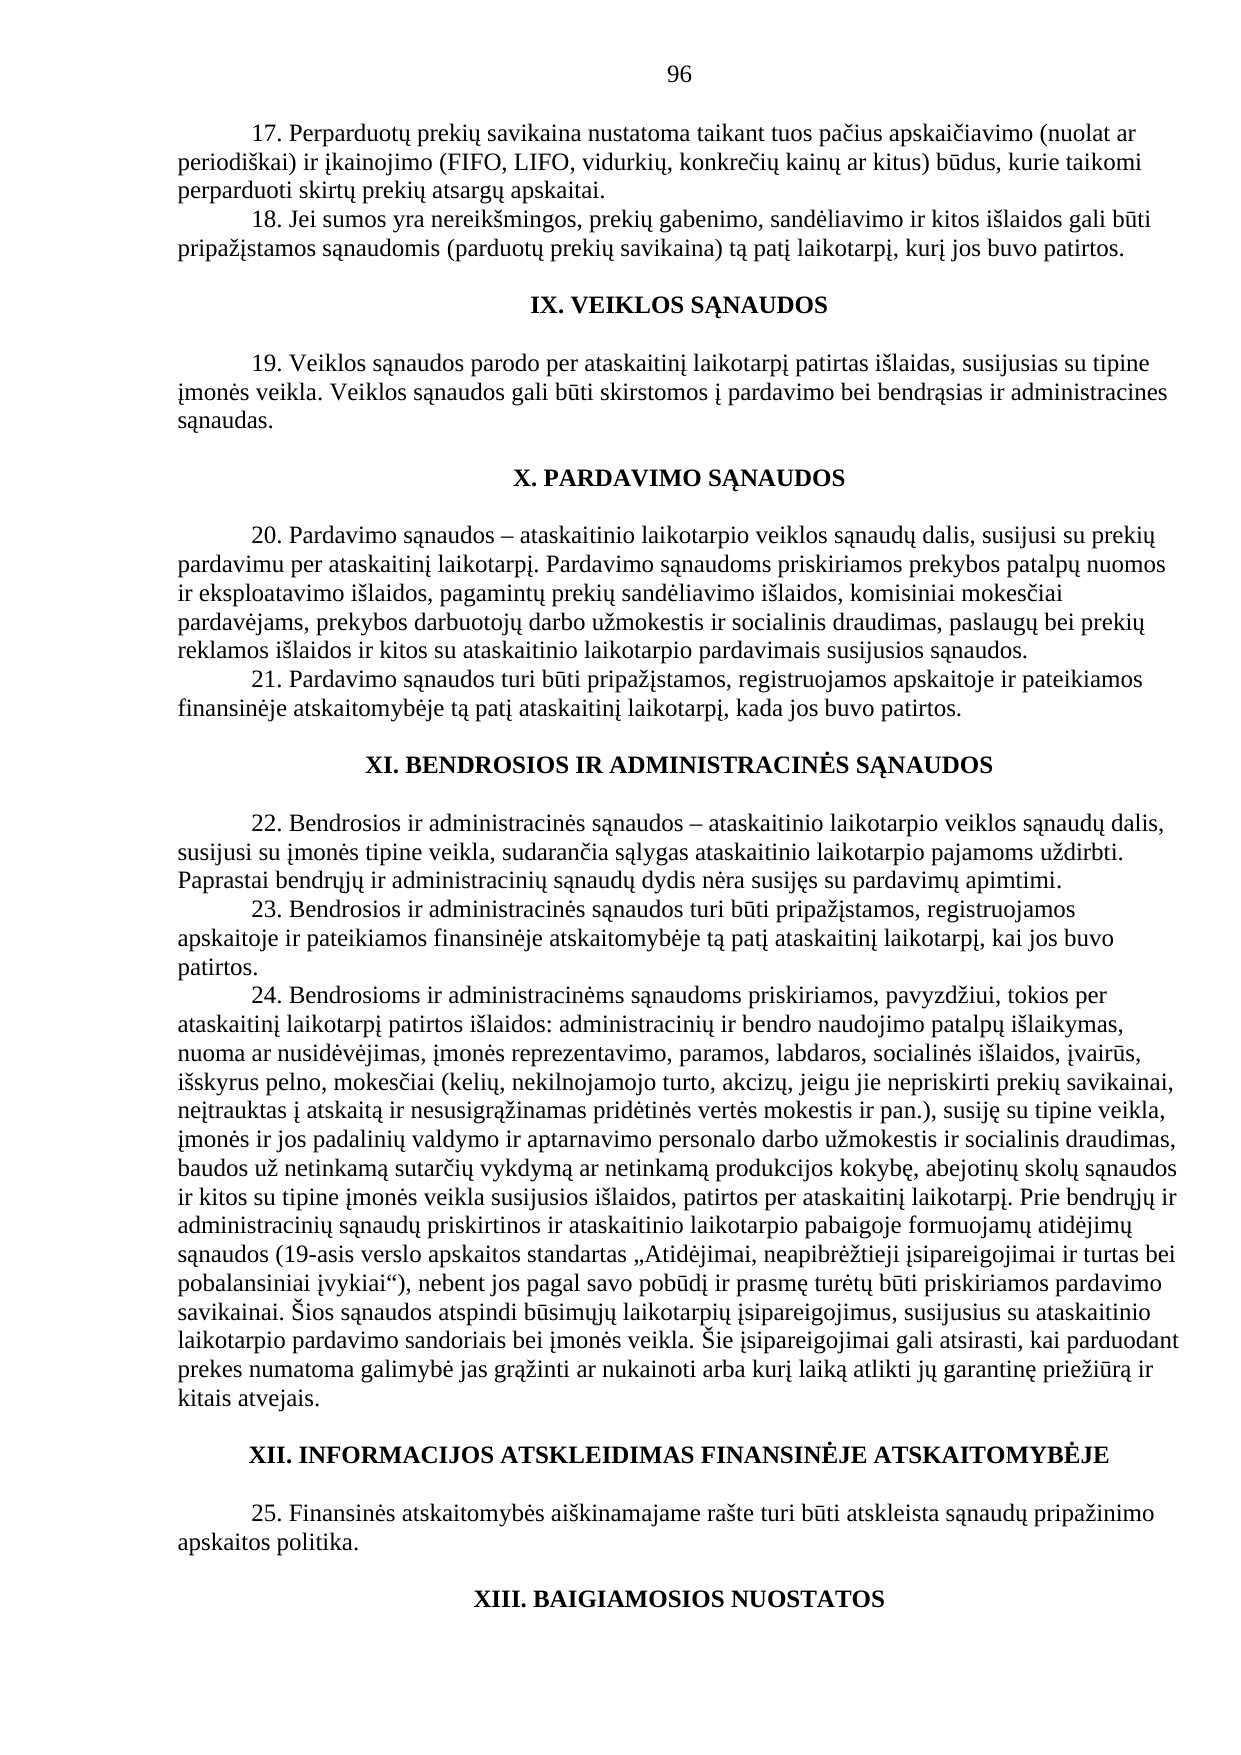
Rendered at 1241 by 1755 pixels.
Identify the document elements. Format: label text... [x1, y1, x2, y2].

text X. PARDAVIMO SĄNAUDOS [177, 463, 1181, 492]
text 17. Perparduotų prekių savikaina nustatoma taikant tuos pačius apskaičiavimo (nuolat ar periodiškai) ir įkainojimo (FIFO, LIFO, vidurkių, konkrečių kainų ar kitus) būdus, kurie taikomi perparduoti skirtų prekių atsargų apskaitai. [177, 118, 1181, 204]
text 22. Bendrosios ir administracinės sąnaudos – ataskaitinio laikotarpio veiklos sąnaudų dalis, susijusi su įmonės tipine veikla, sudarančia sąlygas ataskaitinio laikotarpio pajamoms uždirbti. Paprastai bendrųjų ir administracinių sąnaudų dydis nėra susijęs su pardavimų apimtimi. [177, 808, 1181, 894]
text 23. Bendrosios ir administracinės sąnaudos turi būti pripažįstamos, registruojamos apskaitoje ir pateikiamos finansinėje atskaitomybėje tą patį ataskaitinį laikotarpį, kai jos buvo patirtos. [177, 894, 1181, 981]
text XIII. BAIGIAMOSIOS NUOSTATOS [177, 1584, 1181, 1613]
text 20. Pardavimo sąnaudos – ataskaitinio laikotarpio veiklos sąnaudų dalis, susijusi su prekių pardavimu per ataskaitinį laikotarpį. Pardavimo sąnaudoms priskiriamos prekybos patalpų nuomos ir eksploatavimo išlaidos, pagamintų prekių sandėliavimo išlaidos, komisiniai mokesčiai pardavėjams, prekybos darbuotojų darbo užmokestis ir socialinis draudimas, paslaugų bei prekių reklamos išlaidos ir kitos su ataskaitinio laikotarpio pardavimais susijusios sąnaudos. [177, 521, 1181, 664]
text XI. BENDROSIOS IR ADMINISTRACINĖS SĄNAUDOS [177, 751, 1181, 779]
text 25. Finansinės atskaitomybės aiškinamajame rašte turi būti atskleista sąnaudų pripažinimo apskaitos politika. [177, 1498, 1181, 1556]
text 21. Pardavimo sąnaudos turi būti pripažįstamos, registruojamos apskaitoje ir pateikiamos finansinėje atskaitomybėje tą patį ataskaitinį laikotarpį, kada jos buvo patirtos. [177, 664, 1181, 722]
text XII. INFORMACIJOS ATSKLEIDIMAS FINANSINĖJE ATSKAITOMYBĖJE [177, 1441, 1181, 1469]
text 19. Veiklos sąnaudos parodo per ataskaitinį laikotarpį patirtas išlaidas, susijusias su tipine įmonės veikla. Veiklos sąnaudos gali būti skirstomos į pardavimo bei bendrąsias ir administracines sąnaudas. [177, 348, 1181, 434]
text 24. Bendrosioms ir administracinėms sąnaudoms priskiriamos, pavyzdžiui, tokios per ataskaitinį laikotarpį patirtos išlaidos: administracinių ir bendro naudojimo patalpų išlaikymas, nuoma ar nusidėvėjimas, įmonės reprezentavimo, paramos, labdaros, socialinės išlaidos, įvairūs, išskyrus pelno, mokesčiai (kelių, nekilnojamojo turto, akcizų, jeigu jie nepriskirti prekių savikainai, neįtrauktas į atskaitą ir nesusigrąžinamas pridėtinės vertės mokestis ir pan.), susiję su tipine veikla, įmonės ir jos padalinių valdymo ir aptarnavimo personalo darbo užmokestis ir socialinis draudimas, baudos už netinkamą sutarčių vykdymą ar netinkamą produkcijos kokybę, abejotinų skolų sąnaudos ir kitos su tipine įmonės veikla susijusios išlaidos, patirtos per ataskaitinį laikotarpį. Prie bendrųjų ir administracinių sąnaudų priskirtinos ir ataskaitinio laikotarpio pabaigoje formuojamų atidėjimų sąnaudos (19-asis verslo apskaitos standartas „Atidėjimai, neapibrėžtieji įsipareigojimai ir turtas bei pobalansiniai įvykiai“), nebent jos pagal savo pobūdį ir prasmę turėtų būti priskiriamos pardavimo savikainai. Šios sąnaudos atspindi būsimųjų laikotarpių įsipareigojimus, susijusius su ataskaitinio laikotarpio pardavimo sandoriais bei įmonės veikla. Šie įsipareigojimai gali atsirasti, kai parduodant prekes numatoma galimybė jas grąžinti ar nukainoti arba kurį laiką atlikti jų garantinę priežiūrą ir kitais atvejais. [177, 981, 1181, 1412]
text IX. VEIKLOS SĄNAUDOS [177, 291, 1181, 319]
text 18. Jei sumos yra nereikšmingos, prekių gabenimo, sandėliavimo ir kitos išlaidos gali būti pripažįstamos sąnaudomis (parduotų prekių savikaina) tą patį laikotarpį, kurį jos buvo patirtos. [177, 204, 1181, 262]
